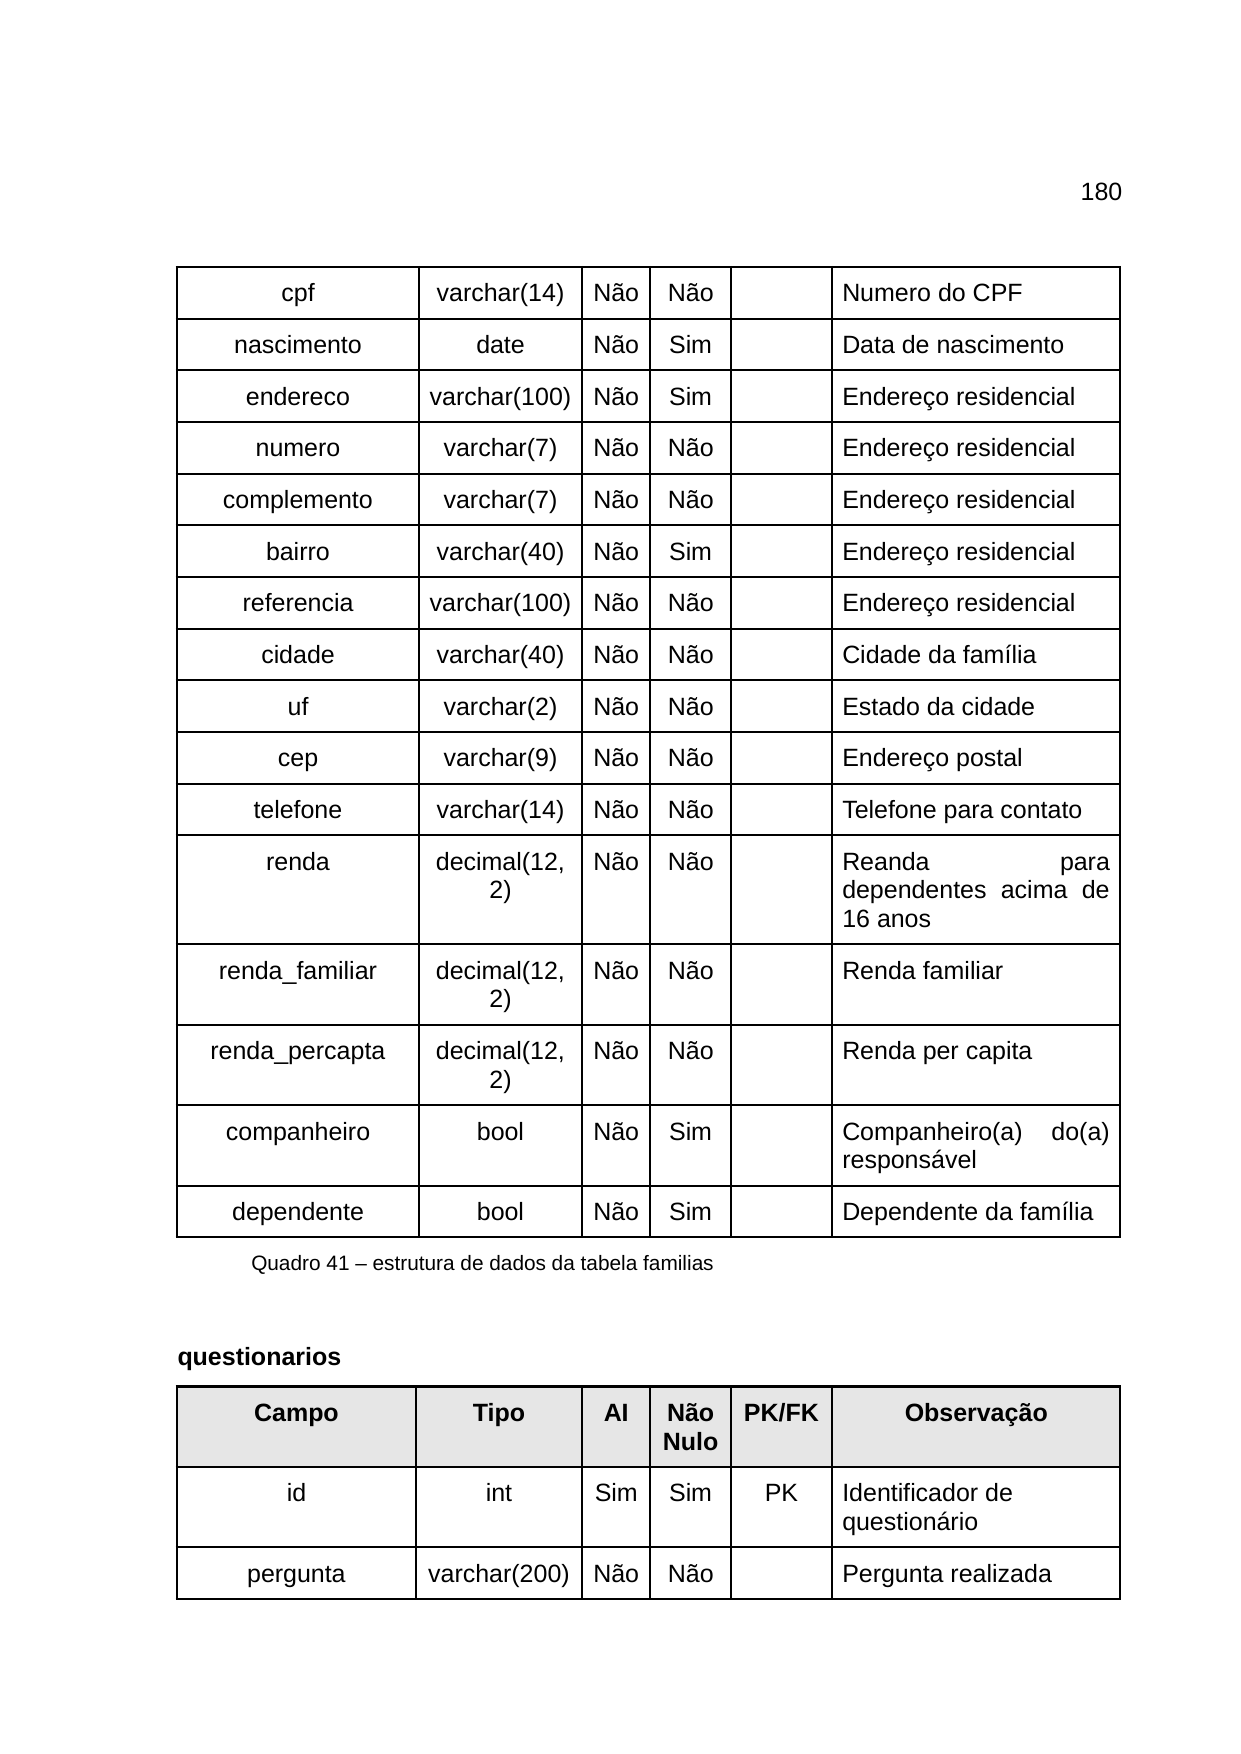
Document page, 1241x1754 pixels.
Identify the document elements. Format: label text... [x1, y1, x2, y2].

table_cell [732, 733, 831, 782]
table_cell Sim [651, 371, 730, 421]
table_cell int [417, 1468, 581, 1546]
table_cell referencia [178, 578, 418, 627]
table_cell telefone [178, 785, 418, 834]
table_cell [732, 371, 831, 421]
table_cell Não [651, 945, 730, 1024]
table_cell [732, 320, 831, 369]
table_cell id [178, 1468, 415, 1546]
table_cell Não [583, 578, 649, 627]
table_cell uf [178, 681, 418, 731]
table_cell decimal(12,2) [420, 836, 581, 943]
table_cell [732, 423, 831, 472]
table_header Não Nulo [651, 1388, 730, 1466]
table_cell nascimento [178, 320, 418, 369]
table_cell cep [178, 733, 418, 782]
table_cell Renda per capita [833, 1026, 1119, 1104]
table_cell Não [583, 475, 649, 524]
table_cell varchar(40) [420, 630, 581, 679]
table_cell Endereço residencial [833, 526, 1119, 576]
table_cell Não [583, 1106, 649, 1184]
table_cell Endereço postal [833, 733, 1119, 782]
table_cell Não [583, 681, 649, 731]
table_cell PK [732, 1468, 831, 1546]
text Quadro 41 – estrutura de dados da tabela familias [177, 1251, 1122, 1275]
table_cell varchar(14) [420, 268, 581, 317]
table_cell numero [178, 423, 418, 472]
table_cell Não [583, 836, 649, 943]
table_cell [732, 630, 831, 679]
table_cell Sim [583, 1468, 649, 1546]
table_cell cidade [178, 630, 418, 679]
table_cell Data de nascimento [833, 320, 1119, 369]
table_cell Não [651, 836, 730, 943]
table_cell varchar(100) [420, 578, 581, 627]
table_cell Não [583, 1026, 649, 1104]
table_cell bool [420, 1187, 581, 1236]
table_cell [732, 475, 831, 524]
table_cell renda_familiar [178, 945, 418, 1024]
table_cell renda [178, 836, 418, 943]
table_cell Não [651, 578, 730, 627]
table_cell Não [651, 630, 730, 679]
table_cell Pergunta realizada [833, 1548, 1119, 1598]
table_cell bairro [178, 526, 418, 576]
table_cell [732, 945, 831, 1024]
table_cell Não [583, 1548, 649, 1598]
table_cell Estado da cidade [833, 681, 1119, 731]
table_cell endereco [178, 371, 418, 421]
table_cell Companheiro(a) do(a) responsável [833, 1106, 1119, 1184]
table_cell [732, 1187, 831, 1236]
table_cell bool [420, 1106, 581, 1184]
table_cell renda_percapta [178, 1026, 418, 1104]
table_cell [732, 526, 831, 576]
table_cell Cidade da família [833, 630, 1119, 679]
table_header Observação [833, 1388, 1119, 1466]
table_cell cpf [178, 268, 418, 317]
table_cell [732, 785, 831, 834]
table_cell Sim [651, 320, 730, 369]
table_cell [732, 836, 831, 943]
table_cell varchar(40) [420, 526, 581, 576]
table_cell Não [583, 945, 649, 1024]
table_cell [732, 578, 831, 627]
table_cell Dependente da família [833, 1187, 1119, 1236]
table_cell Renda familiar [833, 945, 1119, 1024]
table_cell Não [651, 268, 730, 317]
table_cell Não [651, 785, 730, 834]
table_cell Telefone para contato [833, 785, 1119, 834]
table_cell dependente [178, 1187, 418, 1236]
table_cell Sim [651, 1187, 730, 1236]
table_cell Não [583, 320, 649, 369]
table_cell varchar(2) [420, 681, 581, 731]
table_cell Endereço residencial [833, 371, 1119, 421]
table_cell Reanda para dependentes acima de 16 anos [833, 836, 1119, 943]
table_cell varchar(7) [420, 423, 581, 472]
table_cell Endereço residencial [833, 423, 1119, 472]
table_header PK/FK [732, 1388, 831, 1466]
table_cell Não [583, 423, 649, 472]
table_cell Identificador de questionário [833, 1468, 1119, 1546]
table_cell Não [583, 526, 649, 576]
table_cell Não [651, 423, 730, 472]
table_cell decimal(12,2) [420, 1026, 581, 1104]
table_cell complemento [178, 475, 418, 524]
table_cell Não [583, 268, 649, 317]
table_cell Endereço residencial [833, 475, 1119, 524]
table_cell varchar(9) [420, 733, 581, 782]
table_header Campo [178, 1388, 415, 1466]
table_cell varchar(100) [420, 371, 581, 421]
table_cell Sim [651, 526, 730, 576]
table_cell companheiro [178, 1106, 418, 1184]
table_cell Não [651, 681, 730, 731]
table_cell [732, 268, 831, 317]
table_cell date [420, 320, 581, 369]
table_cell Não [583, 733, 649, 782]
text questionarios [177, 1342, 1122, 1371]
table_cell varchar(7) [420, 475, 581, 524]
table_cell [732, 1106, 831, 1184]
table_cell Sim [651, 1106, 730, 1184]
table_cell Não [651, 1548, 730, 1598]
table_cell varchar(14) [420, 785, 581, 834]
table_cell Não [583, 371, 649, 421]
table_cell Não [583, 1187, 649, 1236]
table_header AI [583, 1388, 649, 1466]
table_cell varchar(200) [417, 1548, 581, 1598]
table_cell Sim [651, 1468, 730, 1546]
table_cell Endereço residencial [833, 578, 1119, 627]
table_cell Não [651, 733, 730, 782]
table_cell Não [583, 630, 649, 679]
table_cell Numero do CPF [833, 268, 1119, 317]
table_cell Não [583, 785, 649, 834]
table_cell Não [651, 475, 730, 524]
table_cell [732, 681, 831, 731]
table_cell decimal(12,2) [420, 945, 581, 1024]
table_cell [732, 1026, 831, 1104]
table_cell [732, 1548, 831, 1598]
table_header Tipo [417, 1388, 581, 1466]
table_cell Não [651, 1026, 730, 1104]
table_cell pergunta [178, 1548, 415, 1598]
